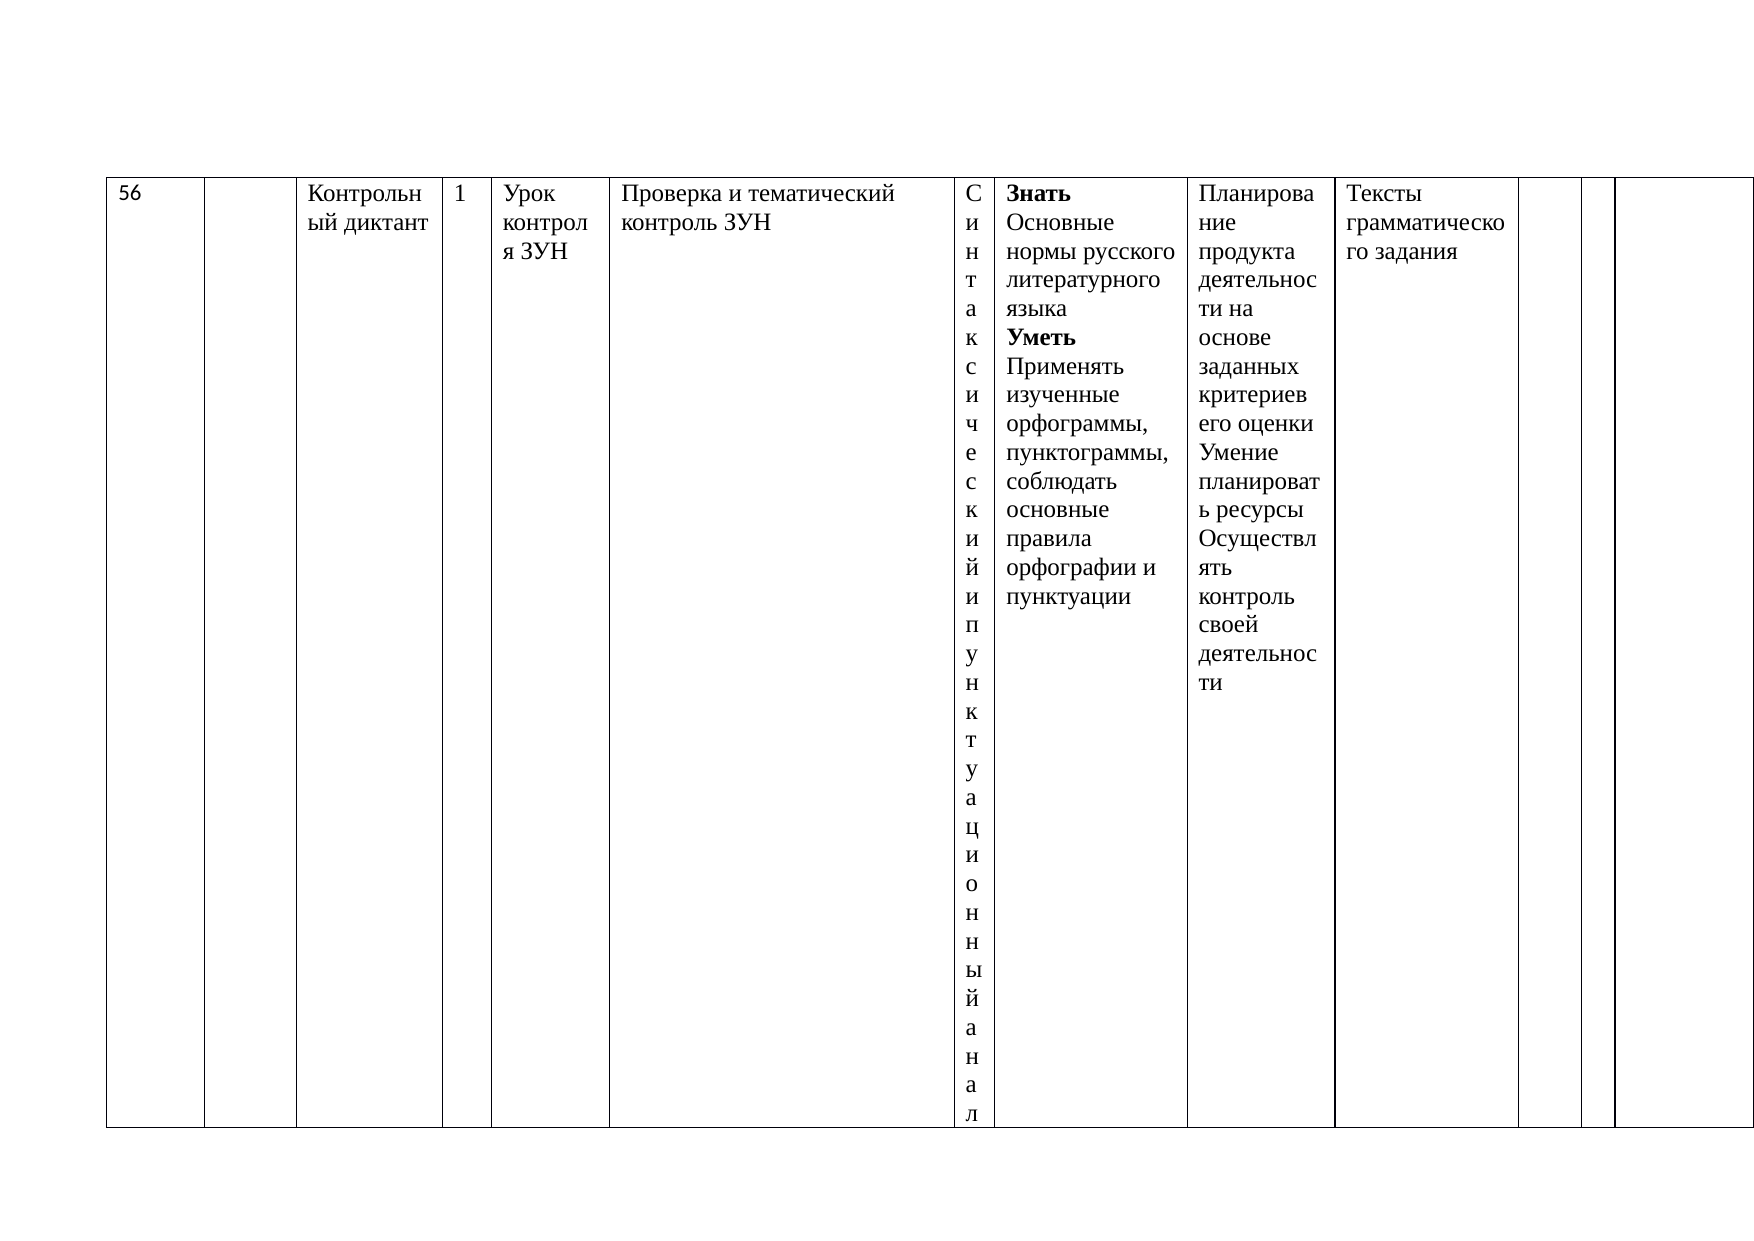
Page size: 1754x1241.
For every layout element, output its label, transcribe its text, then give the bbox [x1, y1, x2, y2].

table_cell [1616, 178, 1753, 1127]
table_cell Проверка и тематический контроль ЗУН [610, 178, 954, 1127]
table_cell Контрольный диктант [297, 178, 442, 1127]
table_cell 56 [107, 178, 204, 1127]
table_cell Тексты грамматического задания [1336, 178, 1518, 1127]
table_cell Синтаксический и пунктуационный анал [955, 178, 994, 1127]
table_cell Урок контроля ЗУН [492, 178, 609, 1127]
table_cell [1582, 178, 1614, 1127]
table_cell 1 [443, 178, 491, 1127]
table_cell Планирование продукта деятельности на основе заданных критериев его оценки Умение планировать ресурсы Осуществлять контроль своей деятельности [1188, 178, 1334, 1127]
table_cell [205, 178, 296, 1127]
table_cell [1519, 178, 1581, 1127]
table_cell Знать Основные нормы русского литературного языка Уметь Применять изученные орфограммы, пунктограммы, соблюдать основные правила орфографии и пунктуации [995, 178, 1187, 1127]
